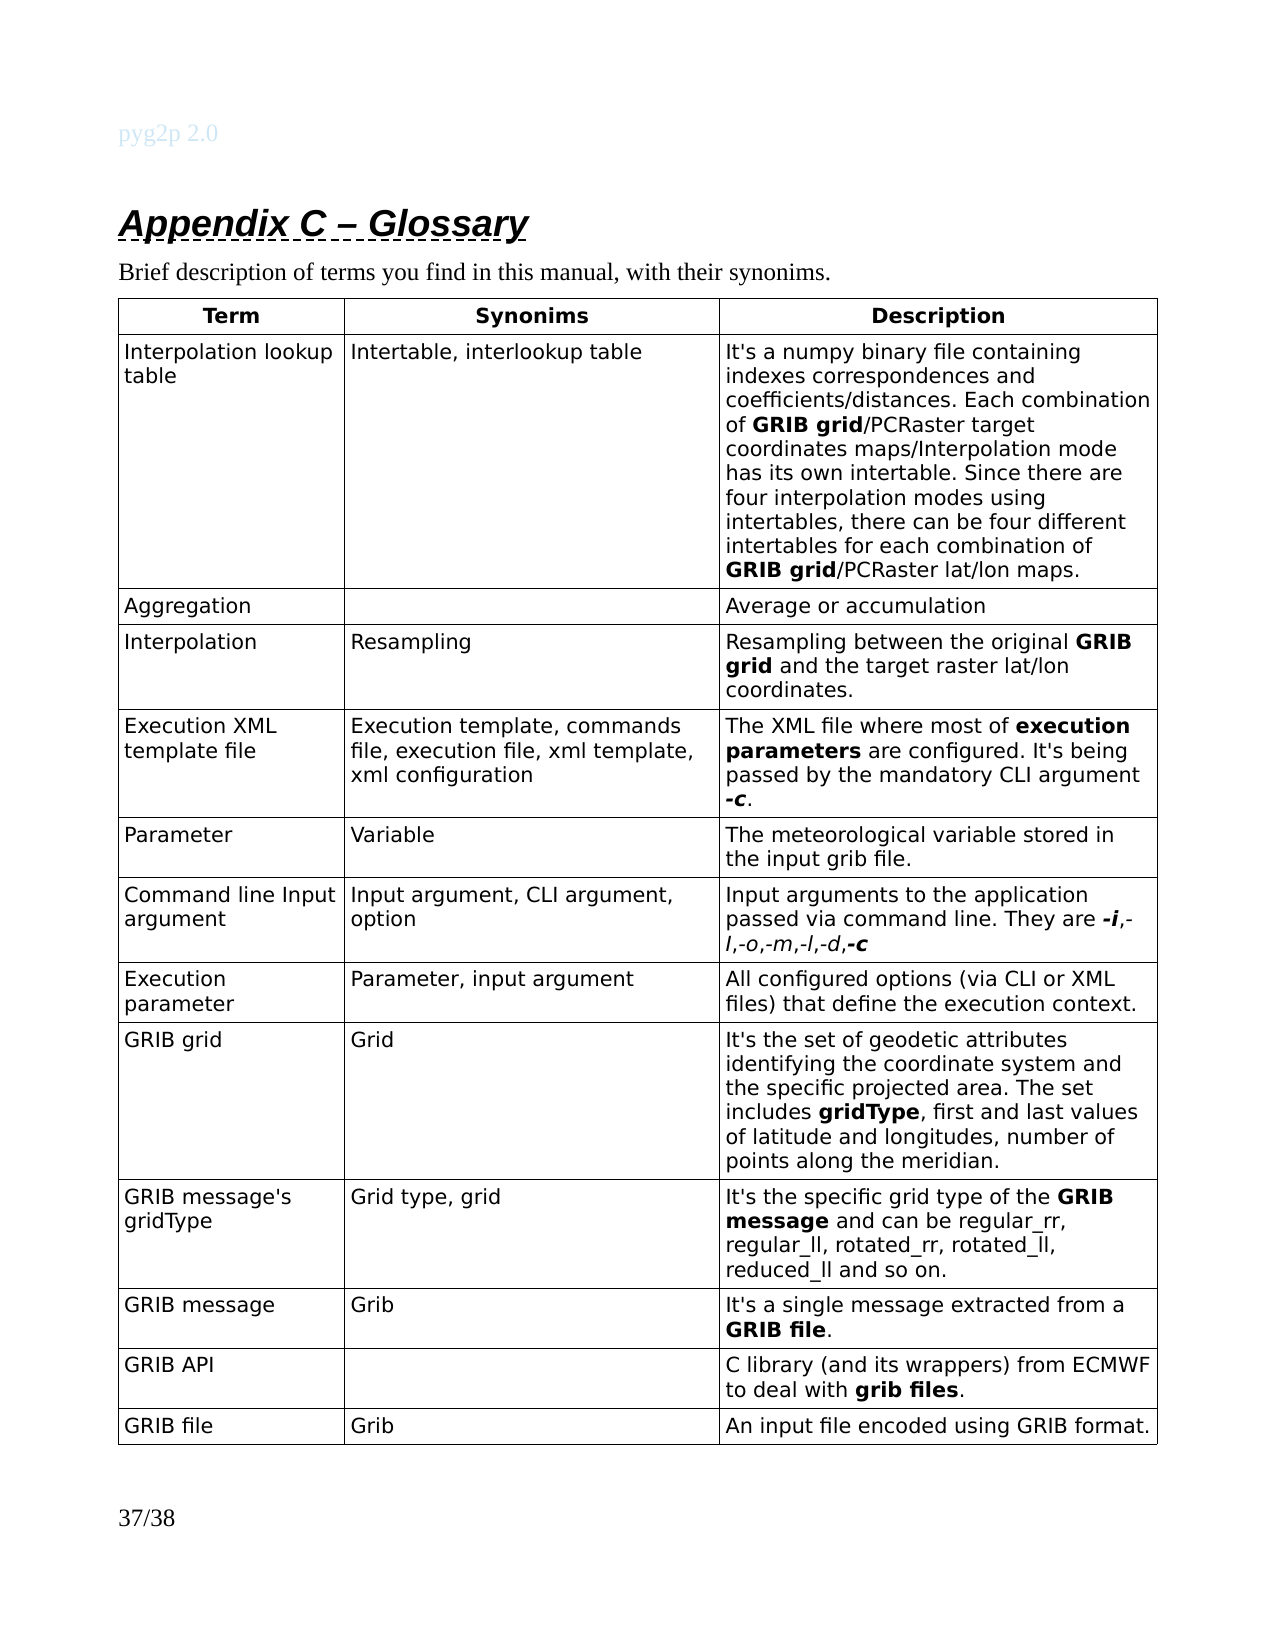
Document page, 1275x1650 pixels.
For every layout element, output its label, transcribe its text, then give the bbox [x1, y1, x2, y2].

table_cell Input argument, CLI argument, option [345, 878, 719, 962]
table_cell Grib [345, 1409, 719, 1444]
table_cell An input file encoded using GRIB format. [720, 1409, 1157, 1444]
table_cell Execution parameter [119, 963, 344, 1022]
table_cell It's a numpy binary file containing indexes correspondences and coefficients/distances. Each combination of GRIB grid/PCRaster target coordinates maps/Interpolation mode has its own intertable. Since there are four interpolation modes using intertables, there can be four different intertables for each combination of GRIB grid/PCRaster lat/lon maps. [720, 335, 1157, 588]
table_cell All configured options (via CLI or XML files) that define the execution context. [720, 963, 1157, 1022]
table_cell It's the set of geodetic attributes identifying the coordinate system and the specific projected area. The set includes gridType, first and last values of latitude and longitudes, number of points along the meridian. [720, 1023, 1157, 1179]
table_cell GRIB file [119, 1409, 344, 1444]
text Brief description of terms you find in this manual, with their synonims. [118, 257, 1157, 286]
table_cell Execution template, commands file, execution file, xml template, xml configuration [345, 710, 719, 817]
table_header Description [720, 299, 1157, 334]
table_cell Aggregation [119, 589, 344, 624]
table_cell Resampling [345, 625, 719, 708]
table_cell The XML file where most of execution parameters are configured. It's being passed by the mandatory CLI argument -c. [720, 710, 1157, 817]
table_cell [345, 1349, 719, 1408]
table_cell Grib [345, 1289, 719, 1348]
table_cell Interpolation [119, 625, 344, 708]
subtitle Appendix C – Glossary [118, 201, 1157, 244]
table_header Synonims [345, 299, 719, 334]
table_cell Variable [345, 818, 719, 877]
table_cell Resampling between the original GRIB grid and the target raster lat/lon coordinates. [720, 625, 1157, 708]
table_cell Execution XML template file [119, 710, 344, 817]
table_cell The meteorological variable stored in the input grib file. [720, 818, 1157, 877]
table_cell GRIB API [119, 1349, 344, 1408]
table_cell It's the specific grid type of the GRIB message and can be regular_rr, regular_ll, rotated_rr, rotated_ll, reduced_ll and so on. [720, 1180, 1157, 1288]
table_cell GRIB message's gridType [119, 1180, 344, 1288]
table_cell GRIB message [119, 1289, 344, 1348]
table_cell It's a single message extracted from a GRIB file. [720, 1289, 1157, 1348]
table_cell Grid type, grid [345, 1180, 719, 1288]
table_cell Interpolation lookup table [119, 335, 344, 588]
table_cell Command line Input argument [119, 878, 344, 962]
table_cell Average or accumulation [720, 589, 1157, 624]
table_cell Parameter, input argument [345, 963, 719, 1022]
table_cell Grid [345, 1023, 719, 1179]
table_cell [345, 589, 719, 624]
table_header Term [119, 299, 344, 334]
table_cell Parameter [119, 818, 344, 877]
table_cell Intertable, interlookup table [345, 335, 719, 588]
table_cell GRIB grid [119, 1023, 344, 1179]
table_cell C library (and its wrappers) from ECMWF to deal with grib files. [720, 1349, 1157, 1408]
table_cell Input arguments to the application passed via command line. They are -i,-I,-o,-m,-l,-d,-c [720, 878, 1157, 962]
